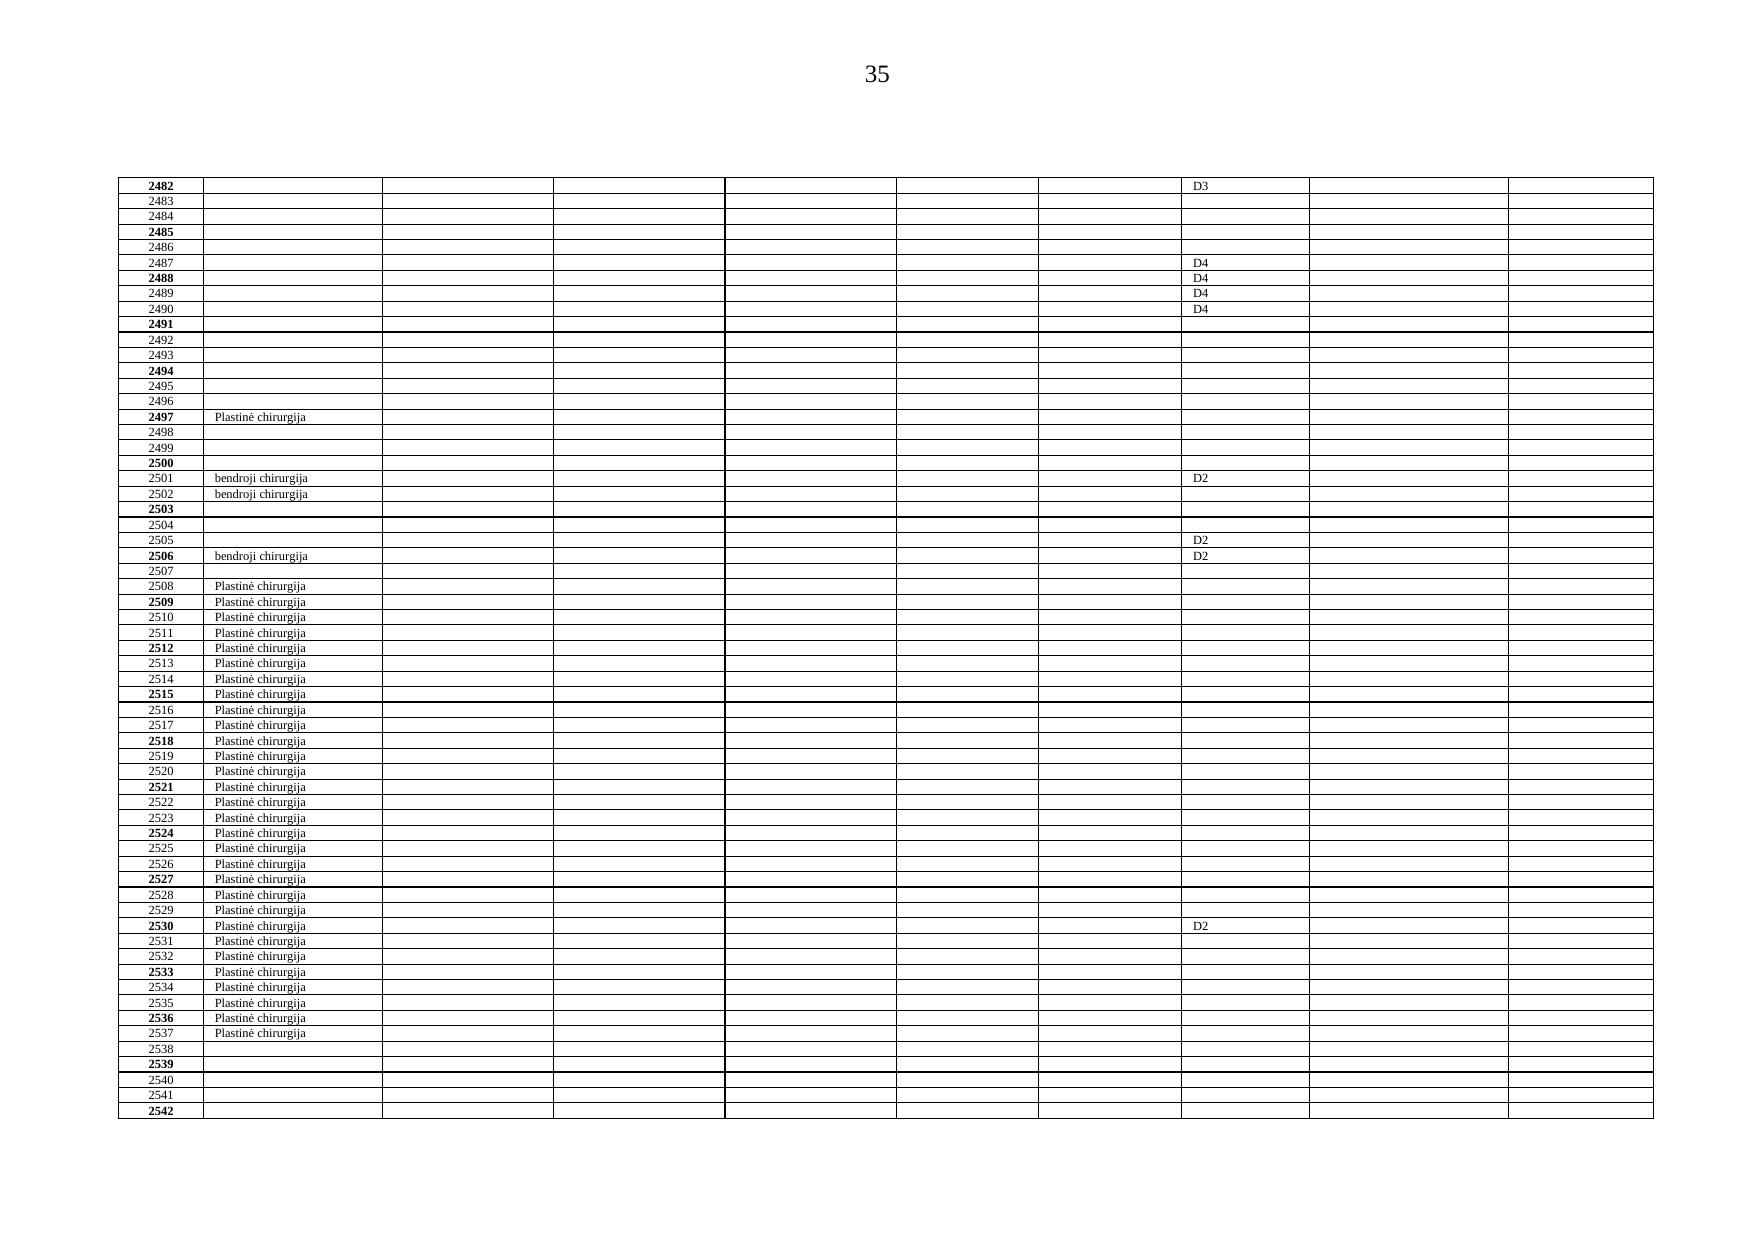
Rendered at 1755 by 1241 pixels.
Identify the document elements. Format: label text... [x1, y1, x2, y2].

table_cell [1310, 394, 1508, 408]
table_cell [383, 240, 553, 254]
table_cell [726, 965, 896, 979]
table_cell Plastinė chirurgija [204, 703, 382, 717]
table_cell [1509, 872, 1653, 886]
table_cell [897, 641, 1038, 655]
table_cell [1509, 610, 1653, 624]
table_cell 2490 [119, 302, 203, 316]
table_cell [1039, 995, 1181, 1010]
table_cell [383, 1042, 553, 1056]
table_cell [726, 903, 896, 917]
table_cell [1182, 1026, 1309, 1041]
table_cell [897, 302, 1038, 316]
table_cell [1182, 333, 1309, 347]
table_cell [204, 194, 382, 208]
table_cell [1310, 178, 1508, 193]
table_cell [726, 888, 896, 902]
table_cell [1039, 980, 1181, 994]
table_cell [1509, 965, 1653, 979]
table_cell [383, 1103, 553, 1118]
table_cell Plastinė chirurgija [204, 934, 382, 948]
table_cell [1039, 1011, 1181, 1025]
table_cell [897, 518, 1038, 532]
table_cell [383, 965, 553, 979]
table_cell Plastinė chirurgija [204, 718, 382, 732]
table_cell [554, 610, 724, 624]
table_cell 2494 [119, 363, 203, 378]
table_cell [383, 888, 553, 902]
table_cell 2525 [119, 841, 203, 856]
table_cell [554, 656, 724, 671]
table_cell [1310, 841, 1508, 856]
table_cell [897, 348, 1038, 362]
table_cell [897, 225, 1038, 239]
table_cell [1310, 255, 1508, 270]
table_cell [1509, 656, 1653, 671]
table_cell [1039, 949, 1181, 963]
table_cell Plastinė chirurgija [204, 1026, 382, 1041]
table_cell [726, 1026, 896, 1041]
table_cell [1509, 548, 1653, 563]
table_cell [1509, 1026, 1653, 1041]
table_cell [1509, 471, 1653, 486]
table_cell [554, 1073, 724, 1087]
table_cell [383, 995, 553, 1010]
table_cell [1509, 687, 1653, 701]
table_cell [1039, 178, 1181, 193]
table_cell D4 [1182, 302, 1309, 316]
table_cell [1039, 780, 1181, 794]
table_cell [1310, 1042, 1508, 1056]
table_cell [1310, 302, 1508, 316]
table_cell [897, 194, 1038, 208]
table_cell [1182, 625, 1309, 640]
table_cell 2512 [119, 641, 203, 655]
table_cell Plastinė chirurgija [204, 903, 382, 917]
table_cell [554, 888, 724, 902]
table_cell [897, 209, 1038, 223]
table_cell [204, 1103, 382, 1118]
table_cell [1039, 410, 1181, 424]
table_cell [554, 625, 724, 640]
table_cell Plastinė chirurgija [204, 656, 382, 671]
table_cell [554, 641, 724, 655]
table_cell Plastinė chirurgija [204, 641, 382, 655]
table_cell [1509, 564, 1653, 578]
table_cell [1310, 718, 1508, 732]
table_cell [1509, 888, 1653, 902]
table_cell Plastinė chirurgija [204, 733, 382, 748]
table_cell [897, 810, 1038, 825]
table_cell [383, 379, 553, 393]
table_cell [726, 718, 896, 732]
table_cell [897, 456, 1038, 470]
table_cell [1039, 918, 1181, 933]
table_cell [554, 425, 724, 439]
table_cell [897, 625, 1038, 640]
table_cell [554, 965, 724, 979]
table_cell [1509, 394, 1653, 408]
table_cell [1182, 888, 1309, 902]
table_cell 2522 [119, 795, 203, 809]
table_cell [1310, 687, 1508, 701]
table_cell [1509, 1011, 1653, 1025]
table_cell [383, 209, 553, 223]
table_cell 2482 [119, 178, 203, 193]
table_cell [897, 903, 1038, 917]
table_cell 2537 [119, 1026, 203, 1041]
table_cell [1039, 810, 1181, 825]
table_cell [383, 440, 553, 455]
table_cell [726, 425, 896, 439]
table_cell 2515 [119, 687, 203, 701]
table_cell [1039, 194, 1181, 208]
table_cell [554, 718, 724, 732]
table_cell [897, 965, 1038, 979]
table_cell [1182, 687, 1309, 701]
table_cell [1310, 379, 1508, 393]
table_cell [1509, 533, 1653, 547]
table_cell [897, 749, 1038, 763]
table_cell [897, 888, 1038, 902]
table_cell [1039, 225, 1181, 239]
table_cell [204, 302, 382, 316]
table_cell 2539 [119, 1057, 203, 1071]
table_cell [1310, 764, 1508, 778]
table_cell [554, 595, 724, 609]
table_cell bendroji chirurgija [204, 487, 382, 501]
table_cell [1509, 333, 1653, 347]
table_cell [383, 1088, 553, 1102]
table_cell [1039, 579, 1181, 593]
table_cell [1310, 595, 1508, 609]
table_cell [1310, 579, 1508, 593]
table_cell [897, 949, 1038, 963]
table_cell [1039, 209, 1181, 223]
table_cell 2493 [119, 348, 203, 362]
table_cell [1039, 379, 1181, 393]
table_cell 2536 [119, 1011, 203, 1025]
table_cell D2 [1182, 548, 1309, 563]
table_cell [1039, 672, 1181, 686]
table_cell [1310, 949, 1508, 963]
table_cell [897, 733, 1038, 748]
table_cell [554, 209, 724, 223]
table_cell [1310, 780, 1508, 794]
table_cell [897, 502, 1038, 516]
table_cell [897, 672, 1038, 686]
table_cell 2500 [119, 456, 203, 470]
table_cell 2531 [119, 934, 203, 948]
table_cell [554, 394, 724, 408]
table_cell [1310, 857, 1508, 871]
table_cell [383, 579, 553, 593]
table_cell [383, 934, 553, 948]
table_cell [204, 209, 382, 223]
table_cell [1182, 502, 1309, 516]
table_cell [1182, 394, 1309, 408]
table_cell 2524 [119, 826, 203, 840]
table_cell [1182, 225, 1309, 239]
table_cell [554, 733, 724, 748]
table_cell [204, 271, 382, 285]
table_cell Plastinė chirurgija [204, 1011, 382, 1025]
table_cell [1039, 255, 1181, 270]
table_cell [1509, 795, 1653, 809]
table_cell Plastinė chirurgija [204, 872, 382, 886]
table_cell [383, 810, 553, 825]
table_cell [1310, 918, 1508, 933]
table_cell [1310, 225, 1508, 239]
table_cell [1509, 286, 1653, 301]
table_cell [204, 317, 382, 331]
table_cell 2502 [119, 487, 203, 501]
table_cell [1310, 995, 1508, 1010]
table_cell [383, 564, 553, 578]
table_cell [726, 502, 896, 516]
table_cell [726, 1088, 896, 1102]
table_cell [1039, 1026, 1181, 1041]
table_cell [1039, 687, 1181, 701]
table_cell [383, 918, 553, 933]
table_cell 2533 [119, 965, 203, 979]
table_cell [1039, 872, 1181, 886]
table_cell [554, 918, 724, 933]
table_cell Plastinė chirurgija [204, 810, 382, 825]
table_cell 2508 [119, 579, 203, 593]
table_cell [1039, 533, 1181, 547]
table_cell [383, 425, 553, 439]
table_cell D2 [1182, 533, 1309, 547]
table_cell [897, 595, 1038, 609]
table_cell [1310, 795, 1508, 809]
table_cell [554, 995, 724, 1010]
table_cell [554, 703, 724, 717]
table_cell 2489 [119, 286, 203, 301]
table_cell [204, 425, 382, 439]
table_cell [1509, 857, 1653, 871]
table_cell 2511 [119, 625, 203, 640]
table_cell [1182, 641, 1309, 655]
table_cell [726, 348, 896, 362]
table_cell [1509, 841, 1653, 856]
table_cell [726, 1103, 896, 1118]
table_cell 2514 [119, 672, 203, 686]
table_cell [726, 826, 896, 840]
table_cell [1310, 548, 1508, 563]
table_cell [897, 533, 1038, 547]
table_cell [1182, 872, 1309, 886]
table_cell [1310, 502, 1508, 516]
table_cell [554, 487, 724, 501]
table_cell [897, 579, 1038, 593]
table_cell [1039, 502, 1181, 516]
table_cell [1182, 579, 1309, 593]
table_cell [726, 410, 896, 424]
table_cell [1182, 379, 1309, 393]
table_cell [897, 857, 1038, 871]
table_cell 2503 [119, 502, 203, 516]
table_cell [383, 317, 553, 331]
table_cell [726, 764, 896, 778]
table_cell [897, 718, 1038, 732]
table_cell [383, 255, 553, 270]
table_cell [726, 363, 896, 378]
table_cell [1039, 733, 1181, 748]
table_cell [1310, 610, 1508, 624]
table_cell [1039, 471, 1181, 486]
table_cell [726, 471, 896, 486]
table_cell [383, 456, 553, 470]
table_cell [726, 656, 896, 671]
table_cell 2510 [119, 610, 203, 624]
table_cell [383, 1057, 553, 1071]
table_cell [1509, 209, 1653, 223]
table_cell [897, 471, 1038, 486]
table_cell [1182, 780, 1309, 794]
table_cell 2542 [119, 1103, 203, 1118]
table_cell [383, 795, 553, 809]
table_cell [897, 687, 1038, 701]
table_cell [1509, 595, 1653, 609]
table_cell [1509, 903, 1653, 917]
table_cell [1182, 1011, 1309, 1025]
table_cell [897, 286, 1038, 301]
table_cell [1039, 518, 1181, 532]
table_cell bendroji chirurgija [204, 471, 382, 486]
table_cell [383, 502, 553, 516]
table_cell [1310, 888, 1508, 902]
table_cell [1182, 1042, 1309, 1056]
table_cell 2485 [119, 225, 203, 239]
table_cell [726, 672, 896, 686]
table_cell D3 [1182, 178, 1309, 193]
table_cell [204, 502, 382, 516]
table_cell [383, 872, 553, 886]
table_cell Plastinė chirurgija [204, 965, 382, 979]
table_cell [554, 178, 724, 193]
table_cell [1509, 718, 1653, 732]
table_cell [1310, 1011, 1508, 1025]
table_cell [1509, 317, 1653, 331]
table_cell [897, 333, 1038, 347]
table_cell [726, 810, 896, 825]
table_cell [1039, 286, 1181, 301]
table_cell [726, 548, 896, 563]
table_cell [726, 225, 896, 239]
table_cell [1509, 487, 1653, 501]
table_cell [554, 949, 724, 963]
table_cell [1182, 995, 1309, 1010]
table_cell [1039, 1088, 1181, 1102]
table_cell [1182, 810, 1309, 825]
table_cell [1509, 733, 1653, 748]
table_cell 2496 [119, 394, 203, 408]
table_cell [383, 394, 553, 408]
table_cell [1310, 487, 1508, 501]
table_cell [1310, 425, 1508, 439]
table_cell [726, 579, 896, 593]
table_cell [554, 872, 724, 886]
table_cell [897, 1042, 1038, 1056]
table_cell [726, 178, 896, 193]
table_cell [554, 980, 724, 994]
table_cell [383, 949, 553, 963]
table_cell [897, 440, 1038, 455]
table_cell Plastinė chirurgija [204, 780, 382, 794]
table_cell [204, 178, 382, 193]
table_cell [1310, 456, 1508, 470]
table_cell [1039, 240, 1181, 254]
table_cell [1039, 487, 1181, 501]
table_cell [383, 178, 553, 193]
table_cell [554, 548, 724, 563]
table_cell [383, 333, 553, 347]
table_cell [1310, 903, 1508, 917]
table_cell [383, 548, 553, 563]
table_cell [1039, 703, 1181, 717]
table_cell 2519 [119, 749, 203, 763]
table_cell [383, 980, 553, 994]
table_cell [1182, 934, 1309, 948]
table_cell [897, 764, 1038, 778]
table_cell [897, 918, 1038, 933]
table_cell [383, 764, 553, 778]
table_cell [554, 1057, 724, 1071]
table_cell [554, 749, 724, 763]
table_cell [726, 872, 896, 886]
table_cell [383, 225, 553, 239]
table_cell [1039, 718, 1181, 732]
table_cell [383, 1011, 553, 1025]
table_cell [383, 286, 553, 301]
table_cell [1039, 764, 1181, 778]
table_cell D4 [1182, 255, 1309, 270]
table_cell [726, 456, 896, 470]
table_cell [1310, 209, 1508, 223]
table_cell [1509, 1073, 1653, 1087]
table_cell 2523 [119, 810, 203, 825]
table_cell [1182, 595, 1309, 609]
table_cell [1509, 456, 1653, 470]
table_cell [383, 471, 553, 486]
table_cell 2509 [119, 595, 203, 609]
table_cell Plastinė chirurgija [204, 857, 382, 871]
table_cell [554, 795, 724, 809]
table_cell [1310, 872, 1508, 886]
table_cell [726, 857, 896, 871]
table_cell [726, 995, 896, 1010]
table_cell [897, 487, 1038, 501]
table_cell Plastinė chirurgija [204, 980, 382, 994]
table_cell 2501 [119, 471, 203, 486]
table_cell [726, 841, 896, 856]
table_cell [1039, 965, 1181, 979]
table_cell [1182, 317, 1309, 331]
table_cell [383, 194, 553, 208]
table_cell [897, 564, 1038, 578]
table_cell [554, 363, 724, 378]
table_cell [383, 718, 553, 732]
table_cell [554, 333, 724, 347]
table_cell [726, 918, 896, 933]
table_cell [1182, 610, 1309, 624]
table_cell [1039, 1042, 1181, 1056]
table_cell [1509, 1057, 1653, 1071]
table_cell [554, 934, 724, 948]
table_cell [383, 610, 553, 624]
table_cell [1182, 841, 1309, 856]
table_cell [554, 518, 724, 532]
table_cell [554, 764, 724, 778]
table_cell [1509, 749, 1653, 763]
table_cell D2 [1182, 471, 1309, 486]
table_cell [1310, 1057, 1508, 1071]
table_cell [1310, 1103, 1508, 1118]
table_cell [554, 379, 724, 393]
table_cell [1509, 255, 1653, 270]
table_cell [897, 548, 1038, 563]
table_cell Plastinė chirurgija [204, 918, 382, 933]
table_cell [1509, 1103, 1653, 1118]
table_cell [554, 194, 724, 208]
table_cell [1509, 995, 1653, 1010]
table_cell Plastinė chirurgija [204, 826, 382, 840]
table_cell [204, 518, 382, 532]
table_cell [1039, 610, 1181, 624]
table_cell [726, 271, 896, 285]
table_cell 2507 [119, 564, 203, 578]
table_cell [1039, 625, 1181, 640]
table_cell [1310, 533, 1508, 547]
table_cell [1039, 363, 1181, 378]
table_cell [897, 379, 1038, 393]
table_cell [554, 780, 724, 794]
table_cell [383, 595, 553, 609]
table_cell [1182, 1088, 1309, 1102]
table_cell 2484 [119, 209, 203, 223]
table_cell 2492 [119, 333, 203, 347]
table_cell [1509, 194, 1653, 208]
table_cell [1039, 656, 1181, 671]
table_cell [1310, 826, 1508, 840]
table_cell [1182, 194, 1309, 208]
table_cell [204, 348, 382, 362]
table_cell [897, 178, 1038, 193]
table_cell [1039, 271, 1181, 285]
table_cell [897, 425, 1038, 439]
table_cell [1310, 934, 1508, 948]
table_cell [897, 826, 1038, 840]
table_cell [1182, 903, 1309, 917]
table_cell Plastinė chirurgija [204, 595, 382, 609]
table_cell [1039, 934, 1181, 948]
table_cell [726, 733, 896, 748]
table_cell [1310, 240, 1508, 254]
table_cell [1182, 487, 1309, 501]
table_cell Plastinė chirurgija [204, 764, 382, 778]
table_cell [1509, 302, 1653, 316]
table_cell [897, 1073, 1038, 1087]
table_cell [1182, 456, 1309, 470]
table_cell Plastinė chirurgija [204, 841, 382, 856]
table_cell [1509, 918, 1653, 933]
table_cell [1039, 1057, 1181, 1071]
table_cell [1310, 286, 1508, 301]
table_cell [1509, 363, 1653, 378]
table_cell [1509, 826, 1653, 840]
table_cell [383, 656, 553, 671]
table_cell [383, 703, 553, 717]
table_cell [204, 1073, 382, 1087]
table_cell [1182, 826, 1309, 840]
table_cell [1182, 703, 1309, 717]
table_cell [383, 687, 553, 701]
table_cell [383, 533, 553, 547]
table_cell [554, 317, 724, 331]
table_cell [1509, 240, 1653, 254]
table_cell [726, 564, 896, 578]
table_cell [726, 286, 896, 301]
table_cell [1310, 363, 1508, 378]
table_cell [204, 333, 382, 347]
table_cell [1039, 888, 1181, 902]
table_cell [726, 1073, 896, 1087]
table_cell Plastinė chirurgija [204, 749, 382, 763]
table_cell [554, 826, 724, 840]
table_cell [1509, 440, 1653, 455]
table_cell 2505 [119, 533, 203, 547]
table_cell [554, 502, 724, 516]
table_cell [1509, 672, 1653, 686]
table_cell [1509, 425, 1653, 439]
table_cell 2528 [119, 888, 203, 902]
table_cell [1310, 672, 1508, 686]
table_cell [1310, 194, 1508, 208]
table_cell [1039, 903, 1181, 917]
table_cell [554, 225, 724, 239]
table_cell 2518 [119, 733, 203, 748]
table_cell [554, 410, 724, 424]
table_cell [554, 456, 724, 470]
table_cell [1039, 425, 1181, 439]
table_cell Plastinė chirurgija [204, 795, 382, 809]
table_cell [1509, 348, 1653, 362]
table_cell [1310, 317, 1508, 331]
table_cell [726, 780, 896, 794]
table_cell [1182, 749, 1309, 763]
table_cell Plastinė chirurgija [204, 610, 382, 624]
table_cell Plastinė chirurgija [204, 995, 382, 1010]
table_cell [1509, 780, 1653, 794]
table_cell [1039, 641, 1181, 655]
table_cell [726, 1042, 896, 1056]
table_cell [897, 1103, 1038, 1118]
table_cell [1039, 456, 1181, 470]
table_cell [1182, 240, 1309, 254]
table_cell [554, 348, 724, 362]
table_cell [897, 1088, 1038, 1102]
table_cell [726, 302, 896, 316]
table_cell [204, 456, 382, 470]
table_cell [726, 641, 896, 655]
table_cell 2488 [119, 271, 203, 285]
table_cell [897, 1026, 1038, 1041]
table_cell [383, 780, 553, 794]
table_cell [1182, 965, 1309, 979]
table_cell [554, 240, 724, 254]
table_cell [1039, 795, 1181, 809]
table_cell [1039, 749, 1181, 763]
table_cell [204, 440, 382, 455]
table_cell [1182, 857, 1309, 871]
table_cell [1310, 749, 1508, 763]
table_cell [554, 1011, 724, 1025]
table_cell [383, 841, 553, 856]
table_cell [1310, 1088, 1508, 1102]
table_cell [1039, 548, 1181, 563]
table_cell [204, 1042, 382, 1056]
table_cell [554, 672, 724, 686]
table_cell [383, 857, 553, 871]
table_cell [1509, 810, 1653, 825]
table_cell [1509, 225, 1653, 239]
table_cell Plastinė chirurgija [204, 410, 382, 424]
table_cell [554, 1088, 724, 1102]
table_cell 2498 [119, 425, 203, 439]
table_cell [554, 255, 724, 270]
table_cell [726, 749, 896, 763]
table_cell [1182, 1103, 1309, 1118]
table_cell [1310, 641, 1508, 655]
table_cell [383, 1073, 553, 1087]
table_cell [1182, 363, 1309, 378]
table_cell [1310, 1073, 1508, 1087]
table_cell [1310, 965, 1508, 979]
table_cell [726, 595, 896, 609]
table_cell [726, 934, 896, 948]
table_cell [204, 1088, 382, 1102]
table_cell 2487 [119, 255, 203, 270]
table_cell 2504 [119, 518, 203, 532]
table_cell [1509, 1088, 1653, 1102]
table_cell 2483 [119, 194, 203, 208]
table_cell [726, 255, 896, 270]
table_cell [1182, 672, 1309, 686]
table_cell [554, 579, 724, 593]
table_cell [897, 394, 1038, 408]
table_cell 2540 [119, 1073, 203, 1087]
table_cell [554, 1042, 724, 1056]
table_cell [383, 518, 553, 532]
table_cell [554, 1103, 724, 1118]
table_cell [726, 487, 896, 501]
table_cell 2529 [119, 903, 203, 917]
table_cell [204, 240, 382, 254]
table_cell [1509, 379, 1653, 393]
table_cell [383, 363, 553, 378]
table_cell 2513 [119, 656, 203, 671]
table_cell [383, 410, 553, 424]
table_cell [554, 564, 724, 578]
table_cell [897, 934, 1038, 948]
table_cell 2534 [119, 980, 203, 994]
table_cell [1310, 518, 1508, 532]
table_cell [1039, 302, 1181, 316]
table_cell 2521 [119, 780, 203, 794]
table_cell [554, 471, 724, 486]
table_cell [1310, 733, 1508, 748]
table_cell [204, 394, 382, 408]
table_cell [1182, 733, 1309, 748]
table_cell [726, 625, 896, 640]
table_cell [1310, 348, 1508, 362]
table_cell [726, 687, 896, 701]
table_cell [1182, 1073, 1309, 1087]
table_cell [554, 841, 724, 856]
table_cell [726, 394, 896, 408]
table_cell [726, 1057, 896, 1071]
table_cell [1509, 934, 1653, 948]
table_cell [897, 271, 1038, 285]
table_cell [1509, 980, 1653, 994]
table_cell [1182, 1057, 1309, 1071]
table_cell [897, 872, 1038, 886]
table_cell 2491 [119, 317, 203, 331]
table_cell 2520 [119, 764, 203, 778]
table_cell [1182, 518, 1309, 532]
table_cell [897, 610, 1038, 624]
table_cell 2517 [119, 718, 203, 732]
table_cell [897, 703, 1038, 717]
table_cell [726, 440, 896, 455]
table_cell [1182, 348, 1309, 362]
table_cell [554, 286, 724, 301]
table_cell [383, 1026, 553, 1041]
table_cell [897, 1057, 1038, 1071]
table_cell [1182, 656, 1309, 671]
table_cell [1039, 317, 1181, 331]
table_cell 2538 [119, 1042, 203, 1056]
table_cell [1509, 764, 1653, 778]
table_cell [1039, 333, 1181, 347]
table_cell [1310, 471, 1508, 486]
table_cell [1509, 949, 1653, 963]
table_cell [554, 1026, 724, 1041]
table_cell [726, 518, 896, 532]
table_cell [1039, 1103, 1181, 1118]
table_cell [554, 533, 724, 547]
table_cell [1310, 410, 1508, 424]
table_cell [383, 302, 553, 316]
table_cell [1039, 841, 1181, 856]
table_cell [554, 271, 724, 285]
table_cell [1310, 564, 1508, 578]
table_cell 2532 [119, 949, 203, 963]
table_cell [1039, 440, 1181, 455]
table_cell [1182, 209, 1309, 223]
table_cell [1182, 795, 1309, 809]
table_cell [726, 379, 896, 393]
table_cell [204, 363, 382, 378]
table_cell Plastinė chirurgija [204, 888, 382, 902]
table_cell [383, 625, 553, 640]
table_cell [554, 903, 724, 917]
table_cell [1509, 625, 1653, 640]
table_cell 2486 [119, 240, 203, 254]
table_cell [383, 733, 553, 748]
table_cell Plastinė chirurgija [204, 672, 382, 686]
table_cell [1182, 764, 1309, 778]
table_cell Plastinė chirurgija [204, 687, 382, 701]
table_cell [383, 672, 553, 686]
table_cell [204, 286, 382, 301]
table_cell [726, 703, 896, 717]
table_cell [897, 656, 1038, 671]
table_cell [897, 841, 1038, 856]
table_cell 2535 [119, 995, 203, 1010]
table_cell [1310, 656, 1508, 671]
table_cell [1310, 703, 1508, 717]
table_cell bendroji chirurgija [204, 548, 382, 563]
table_cell Plastinė chirurgija [204, 949, 382, 963]
table_cell 2541 [119, 1088, 203, 1102]
table_cell [383, 271, 553, 285]
table_cell [726, 949, 896, 963]
table_cell [1039, 826, 1181, 840]
table_cell [726, 980, 896, 994]
table_cell 2530 [119, 918, 203, 933]
table_cell [1039, 564, 1181, 578]
table_cell Plastinė chirurgija [204, 579, 382, 593]
table_cell 2526 [119, 857, 203, 871]
table_cell [383, 487, 553, 501]
table_cell [1509, 703, 1653, 717]
table_cell 2497 [119, 410, 203, 424]
table_cell [1509, 518, 1653, 532]
table_cell [1310, 1026, 1508, 1041]
table_cell [383, 641, 553, 655]
table_cell D2 [1182, 918, 1309, 933]
table_cell [1182, 440, 1309, 455]
table_cell 2495 [119, 379, 203, 393]
table_cell [897, 780, 1038, 794]
table_cell [204, 564, 382, 578]
table_cell [1509, 1042, 1653, 1056]
table_cell [554, 687, 724, 701]
table_cell [897, 410, 1038, 424]
table_cell [554, 440, 724, 455]
table_cell [726, 1011, 896, 1025]
table_cell [897, 240, 1038, 254]
table_cell [726, 209, 896, 223]
table_cell D4 [1182, 271, 1309, 285]
table_cell [726, 317, 896, 331]
table_cell [726, 795, 896, 809]
table_cell [383, 903, 553, 917]
table_cell [1310, 440, 1508, 455]
table_cell D4 [1182, 286, 1309, 301]
table_cell [204, 533, 382, 547]
table_cell [1182, 980, 1309, 994]
table_cell [726, 610, 896, 624]
table_cell [897, 363, 1038, 378]
table_cell 2506 [119, 548, 203, 563]
table_cell [726, 194, 896, 208]
table_cell [897, 317, 1038, 331]
table_cell 2499 [119, 440, 203, 455]
table_cell [1039, 595, 1181, 609]
table_cell [1509, 178, 1653, 193]
table_cell 2527 [119, 872, 203, 886]
table_cell [1182, 410, 1309, 424]
table_cell [554, 302, 724, 316]
table_cell [897, 255, 1038, 270]
table_cell [1509, 502, 1653, 516]
table_cell [1310, 810, 1508, 825]
table_cell [1310, 271, 1508, 285]
table_cell [1039, 394, 1181, 408]
table_cell [897, 795, 1038, 809]
table_cell Plastinė chirurgija [204, 625, 382, 640]
table_cell [204, 1057, 382, 1071]
table_cell [383, 348, 553, 362]
table_cell [1182, 425, 1309, 439]
table_cell [1039, 857, 1181, 871]
table_cell [204, 379, 382, 393]
table_cell [1039, 1073, 1181, 1087]
table_cell [554, 857, 724, 871]
table_cell [897, 995, 1038, 1010]
table_cell [726, 533, 896, 547]
table_cell [1310, 980, 1508, 994]
table_cell [383, 749, 553, 763]
table_cell [1182, 564, 1309, 578]
table_cell [897, 1011, 1038, 1025]
table_cell [1310, 625, 1508, 640]
table_cell [1509, 271, 1653, 285]
table_cell [1509, 410, 1653, 424]
table_cell [204, 255, 382, 270]
table_cell [726, 333, 896, 347]
table_cell [1182, 718, 1309, 732]
table_cell [897, 980, 1038, 994]
table_cell [726, 240, 896, 254]
table_cell [1509, 641, 1653, 655]
table_cell [1182, 949, 1309, 963]
table_cell [383, 826, 553, 840]
table_cell [554, 810, 724, 825]
table_cell 2516 [119, 703, 203, 717]
table_cell [1039, 348, 1181, 362]
table_cell [1310, 333, 1508, 347]
table_cell [1509, 579, 1653, 593]
table_cell [204, 225, 382, 239]
